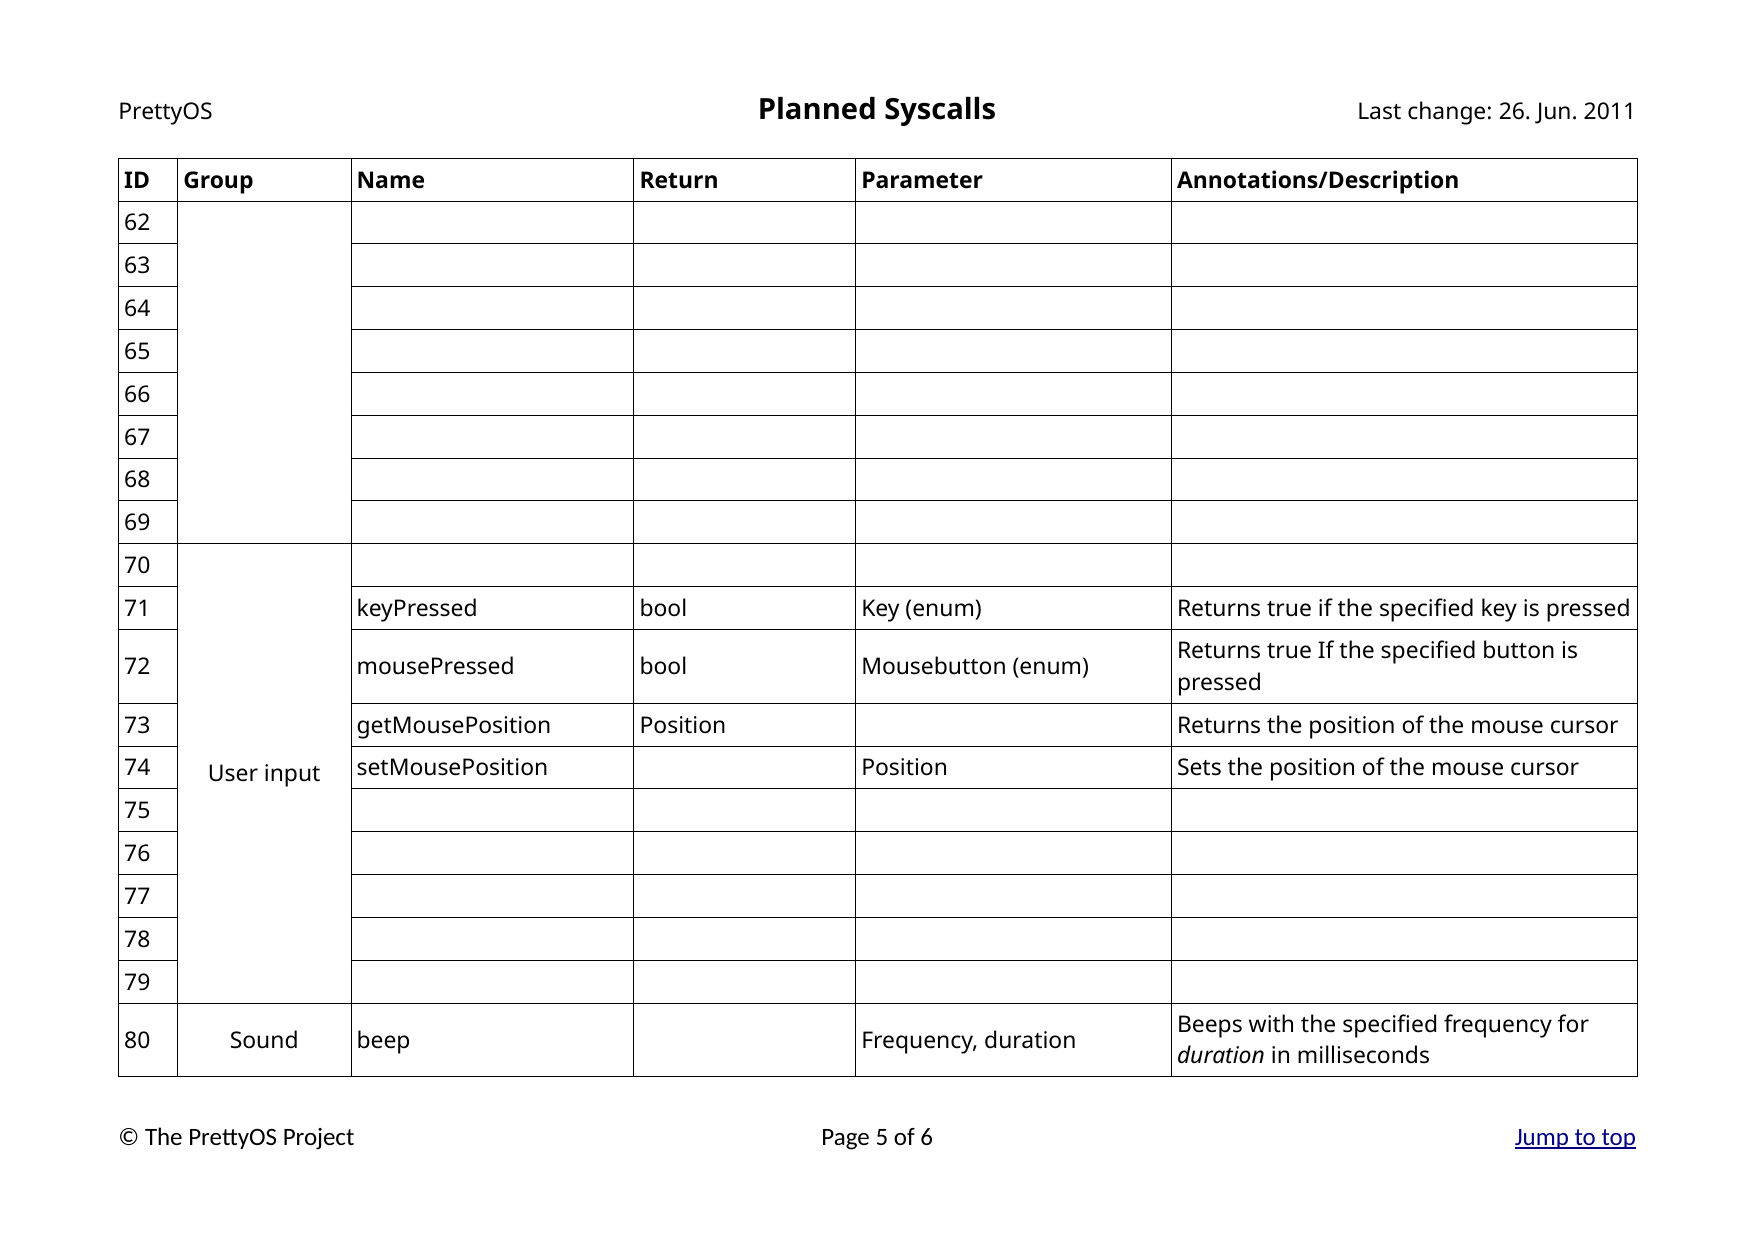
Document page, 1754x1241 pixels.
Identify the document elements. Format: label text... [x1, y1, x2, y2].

table_cell [352, 875, 633, 917]
table_cell 63 [119, 244, 177, 286]
table_cell [634, 918, 855, 959]
table_cell getMousePosition [352, 704, 633, 746]
table_cell Frequency, duration [856, 1004, 1171, 1076]
table_header Return [634, 159, 855, 201]
table_header Parameter [856, 159, 1171, 201]
table_cell [634, 1004, 855, 1076]
table_cell [352, 501, 633, 543]
table_cell 73 [119, 704, 177, 746]
table_cell [1172, 244, 1637, 286]
table_cell [1172, 330, 1637, 372]
table_cell 62 [119, 202, 177, 243]
table_cell [634, 544, 855, 586]
table_cell [178, 202, 351, 543]
table_cell [1172, 373, 1637, 414]
table_cell [856, 789, 1171, 831]
table_cell [856, 202, 1171, 243]
table_cell [856, 416, 1171, 457]
table_cell [634, 747, 855, 788]
table_cell [352, 287, 633, 329]
table_cell beep [352, 1004, 633, 1076]
table_header Annotations/Description [1172, 159, 1637, 201]
table_cell 64 [119, 287, 177, 329]
table_cell 76 [119, 832, 177, 874]
table_cell [352, 202, 633, 243]
table_cell [634, 287, 855, 329]
table_cell User input [178, 544, 351, 1002]
table_cell [352, 832, 633, 874]
table_cell 65 [119, 330, 177, 372]
table_cell [1172, 918, 1637, 959]
table_cell [634, 961, 855, 1002]
table_cell [1172, 875, 1637, 917]
table_cell [856, 961, 1171, 1002]
table_cell [352, 244, 633, 286]
table_cell [1172, 789, 1637, 831]
table_cell 68 [119, 459, 177, 500]
table_cell [352, 918, 633, 959]
table_header ID [119, 159, 177, 201]
table_cell [352, 961, 633, 1002]
table_cell Returns true If the specified button is pressed [1172, 630, 1637, 703]
table_cell Beeps with the specified frequency for duration in milliseconds [1172, 1004, 1637, 1076]
table_cell keyPressed [352, 587, 633, 629]
table_cell [856, 459, 1171, 500]
table_cell [1172, 501, 1637, 543]
table_cell [1172, 459, 1637, 500]
table_cell [352, 330, 633, 372]
table_cell Sound [178, 1004, 351, 1076]
table_cell [1172, 961, 1637, 1002]
table_cell [856, 501, 1171, 543]
table_cell Mousebutton (enum) [856, 630, 1171, 703]
table_cell Position [634, 704, 855, 746]
table_cell mousePressed [352, 630, 633, 703]
table_cell 80 [119, 1004, 177, 1076]
table_header Name [352, 159, 633, 201]
table_cell 75 [119, 789, 177, 831]
table_cell [634, 875, 855, 917]
table_cell [856, 544, 1171, 586]
table_cell 70 [119, 544, 177, 586]
table_cell [1172, 202, 1637, 243]
table_cell 66 [119, 373, 177, 414]
table_cell [856, 244, 1171, 286]
table_cell [856, 918, 1171, 959]
table_cell [1172, 544, 1637, 586]
table_cell [634, 416, 855, 457]
table_cell [856, 704, 1171, 746]
table_cell [352, 459, 633, 500]
table_cell 72 [119, 630, 177, 703]
table_cell 69 [119, 501, 177, 543]
table_cell [1172, 416, 1637, 457]
table_cell [352, 544, 633, 586]
table_cell setMousePosition [352, 747, 633, 788]
table_cell 78 [119, 918, 177, 959]
table_cell [634, 330, 855, 372]
table_header Group [178, 159, 351, 201]
table_cell 67 [119, 416, 177, 457]
table_cell [634, 202, 855, 243]
table_cell [352, 416, 633, 457]
table_cell [634, 832, 855, 874]
table_cell 77 [119, 875, 177, 917]
table_cell bool [634, 630, 855, 703]
table_cell [856, 287, 1171, 329]
table_cell [634, 373, 855, 414]
table_cell [856, 832, 1171, 874]
table_cell [352, 789, 633, 831]
table_cell [634, 501, 855, 543]
table_cell [856, 330, 1171, 372]
table_cell [1172, 832, 1637, 874]
table_cell [1172, 287, 1637, 329]
table_cell [634, 789, 855, 831]
table_cell Position [856, 747, 1171, 788]
table_cell [634, 459, 855, 500]
table_cell bool [634, 587, 855, 629]
table_cell Sets the position of the mouse cursor [1172, 747, 1637, 788]
table_cell [634, 244, 855, 286]
table_cell Returns true if the specified key is pressed [1172, 587, 1637, 629]
table_cell [352, 373, 633, 414]
table_cell [856, 875, 1171, 917]
table_cell Returns the position of the mouse cursor [1172, 704, 1637, 746]
table_cell [856, 373, 1171, 414]
table_cell 79 [119, 961, 177, 1002]
table_cell 71 [119, 587, 177, 629]
table_cell 74 [119, 747, 177, 788]
table_cell Key (enum) [856, 587, 1171, 629]
